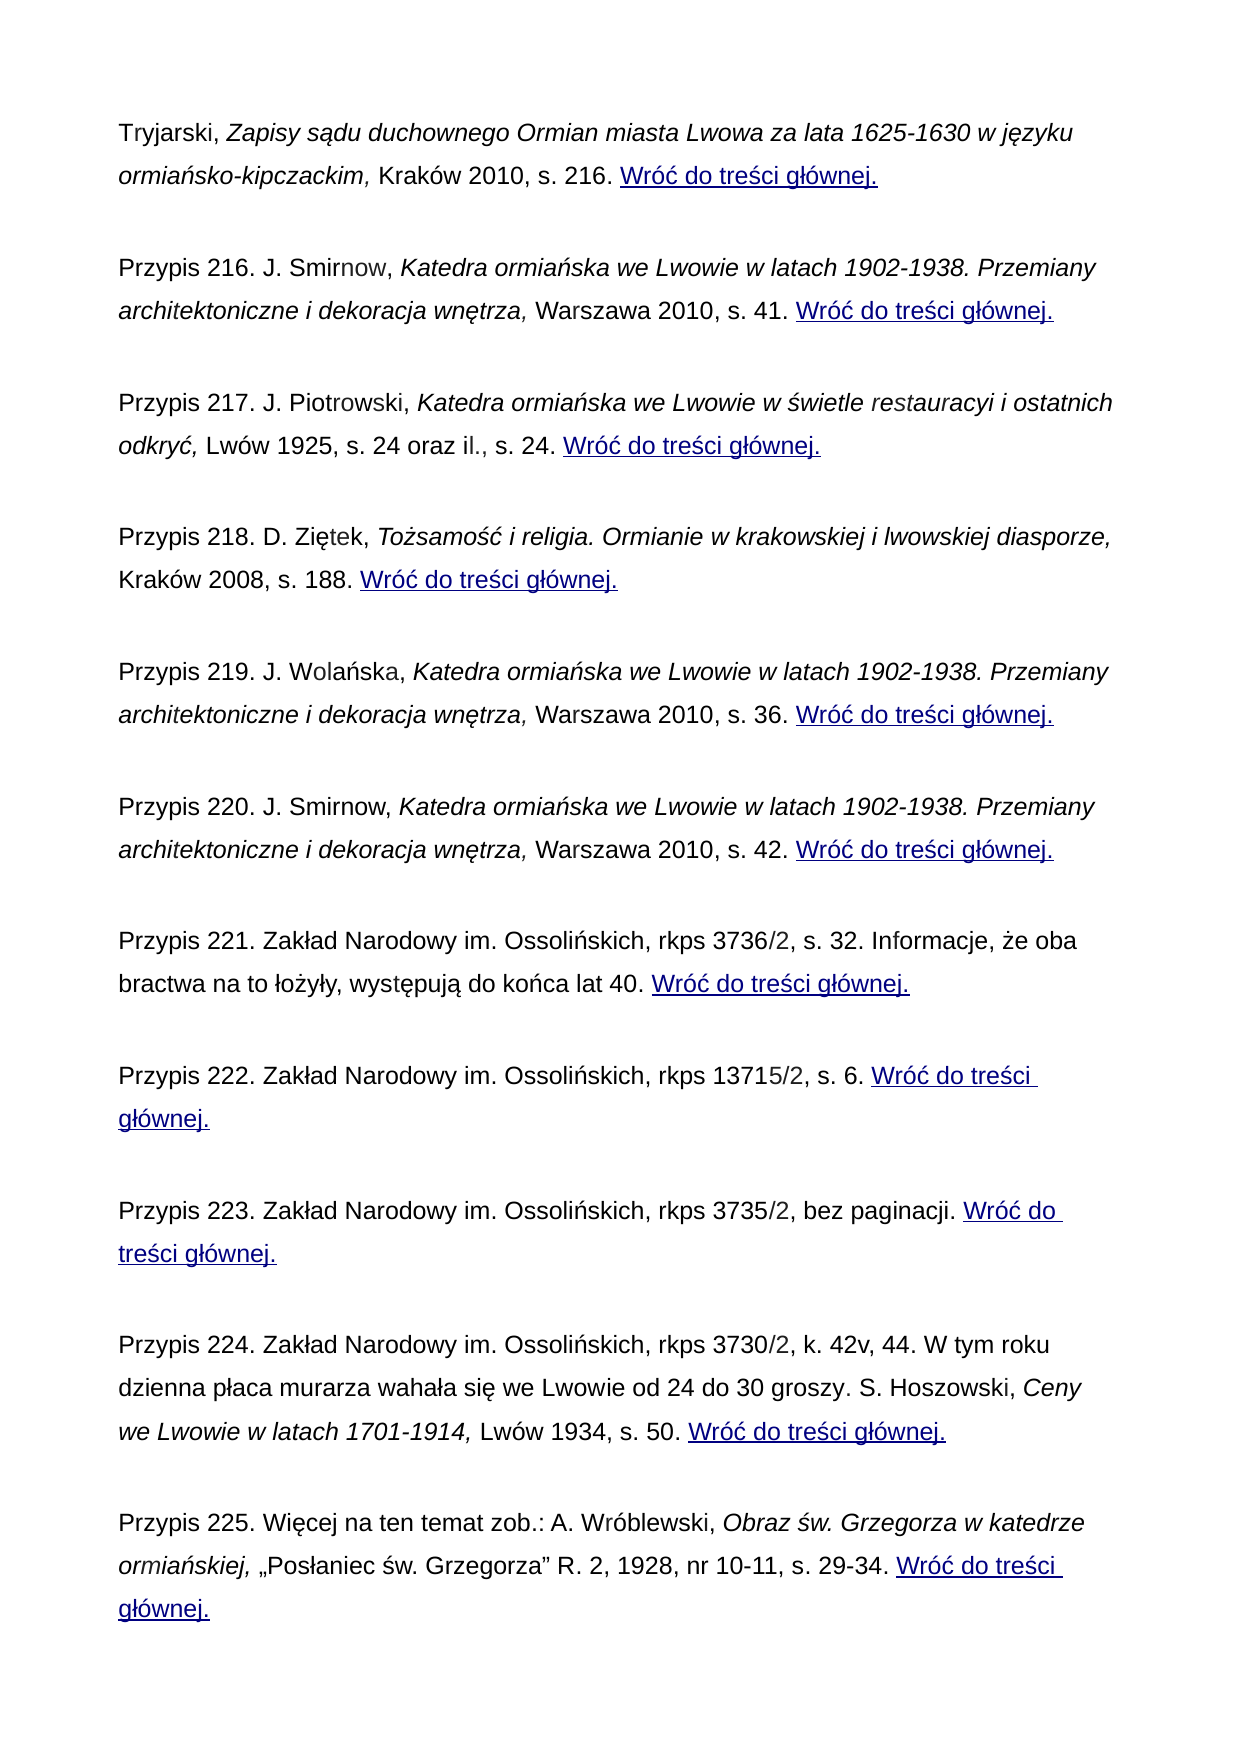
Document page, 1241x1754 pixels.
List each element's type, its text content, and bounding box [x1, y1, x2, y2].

text Przypis 216. J. Smirnow, Katedra ormiańska we Lwowie w latach 1902-1938. Przemiany architektoniczne i dekoracja wnętrza, Warszawa 2010, s. 41. Wróć do treści głównej. [118, 253, 1122, 325]
text Przypis 221. Zakład Narodowy im. Ossolińskich, rkps 3736/2, s. 32. Informacje, że oba bractwa na to łożyły, występują do końca lat 40. Wróć do treści głównej. [118, 926, 1122, 998]
text Przypis 218. D. Ziętek, Tożsamość i religia. Ormianie w krakowskiej i lwowskiej diasporze, Kraków 2008, s. 188. Wróć do treści głównej. [118, 522, 1122, 594]
text Tryjarski, Zapisy sądu duchownego Ormian miasta Lwowa za lata 1625-1630 w języku ormiańsko-kipczackim, Kraków 2010, s. 216. Wróć do treści głównej. [118, 118, 1122, 190]
text Przypis 217. J. Piotrowski, Katedra ormiańska we Lwowie w świetle restauracyi i ostatnich odkryć, Lwów 1925, s. 24 oraz il., s. 24. Wróć do treści głównej. [118, 387, 1122, 459]
text Przypis 223. Zakład Narodowy im. Ossolińskich, rkps 3735/2, bez paginacji. Wróć do treści głównej. [118, 1196, 1122, 1267]
text Przypis 220. J. Smirnow, Katedra ormiańska we Lwowie w latach 1902-1938. Przemiany architektoniczne i dekoracja wnętrza, Warszawa 2010, s. 42. Wróć do treści głównej. [118, 792, 1122, 863]
text Przypis 222. Zakład Narodowy im. Ossolińskich, rkps 13715/2, s. 6. Wróć do treści głównej. [118, 1061, 1122, 1133]
text Przypis 225. Więcej na ten temat zob.: A. Wróblewski, Obraz św. Grzegorza w katedrze ormiańskiej, „Posłaniec św. Grzegorza” R. 2, 1928, nr 10-11, s. 29-34. Wróć do treści głównej. [118, 1508, 1122, 1623]
text Przypis 224. Zakład Narodowy im. Ossolińskich, rkps 3730/2, k. 42v, 44. W tym roku dzienna płaca murarza wahała się we Lwowie od 24 do 30 groszy. S. Hoszowski, Ceny we Lwowie w latach 1701-1914, Lwów 1934, s. 50. Wróć do treści głównej. [118, 1330, 1122, 1445]
text Przypis 219. J. Wolańska, Katedra ormiańska we Lwowie w latach 1902-1938. Przemiany architektoniczne i dekoracja wnętrza, Warszawa 2010, s. 36. Wróć do treści głównej. [118, 657, 1122, 729]
